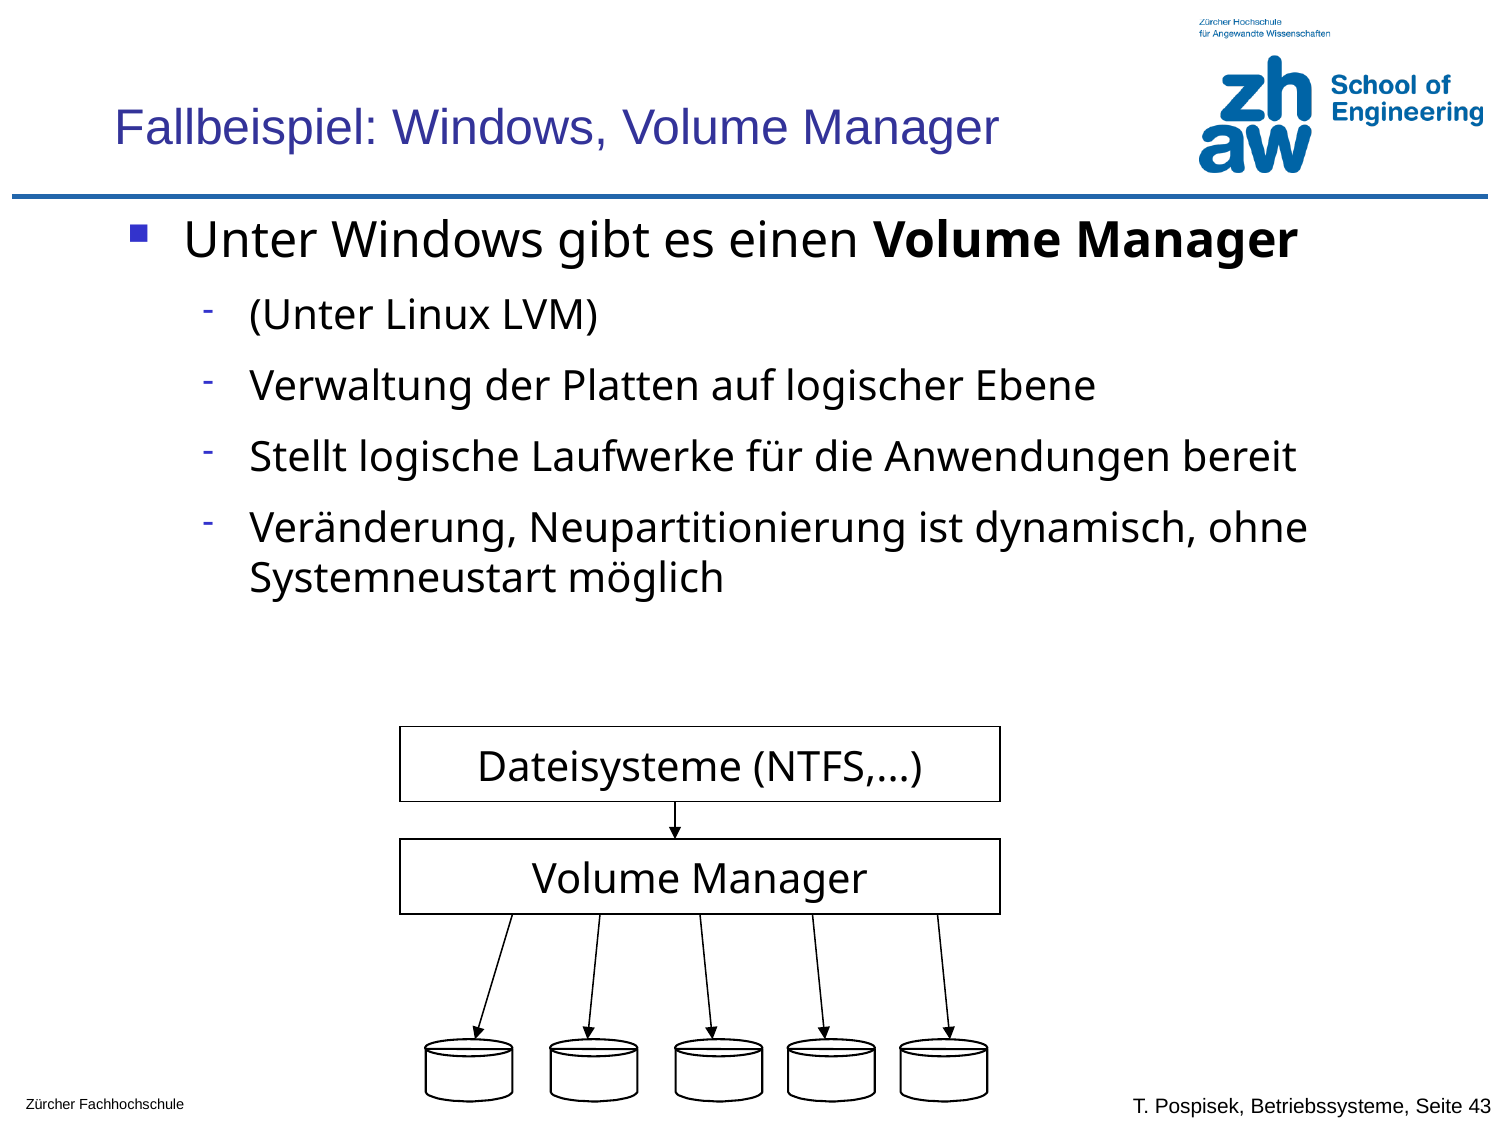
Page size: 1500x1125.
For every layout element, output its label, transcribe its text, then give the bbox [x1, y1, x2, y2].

list Unter Windows gibt es einen Volume Manager (Unter Linux LVM) Verwaltung der Platten auf logischer Ebene Stellt logische Laufwerke für die Anwendungen bereit Veränderung, Neupartitionierung ist dynamisch, ohne Systemneustart möglich [112, 200, 1363, 588]
text_box Volume Manager [399, 839, 1000, 915]
picture [1199, 19, 1483, 173]
title Fallbeispiel: Windows, Volume Manager [99, 50, 1379, 163]
text_box Dateisysteme (NTFS,...) [399, 726, 1000, 802]
